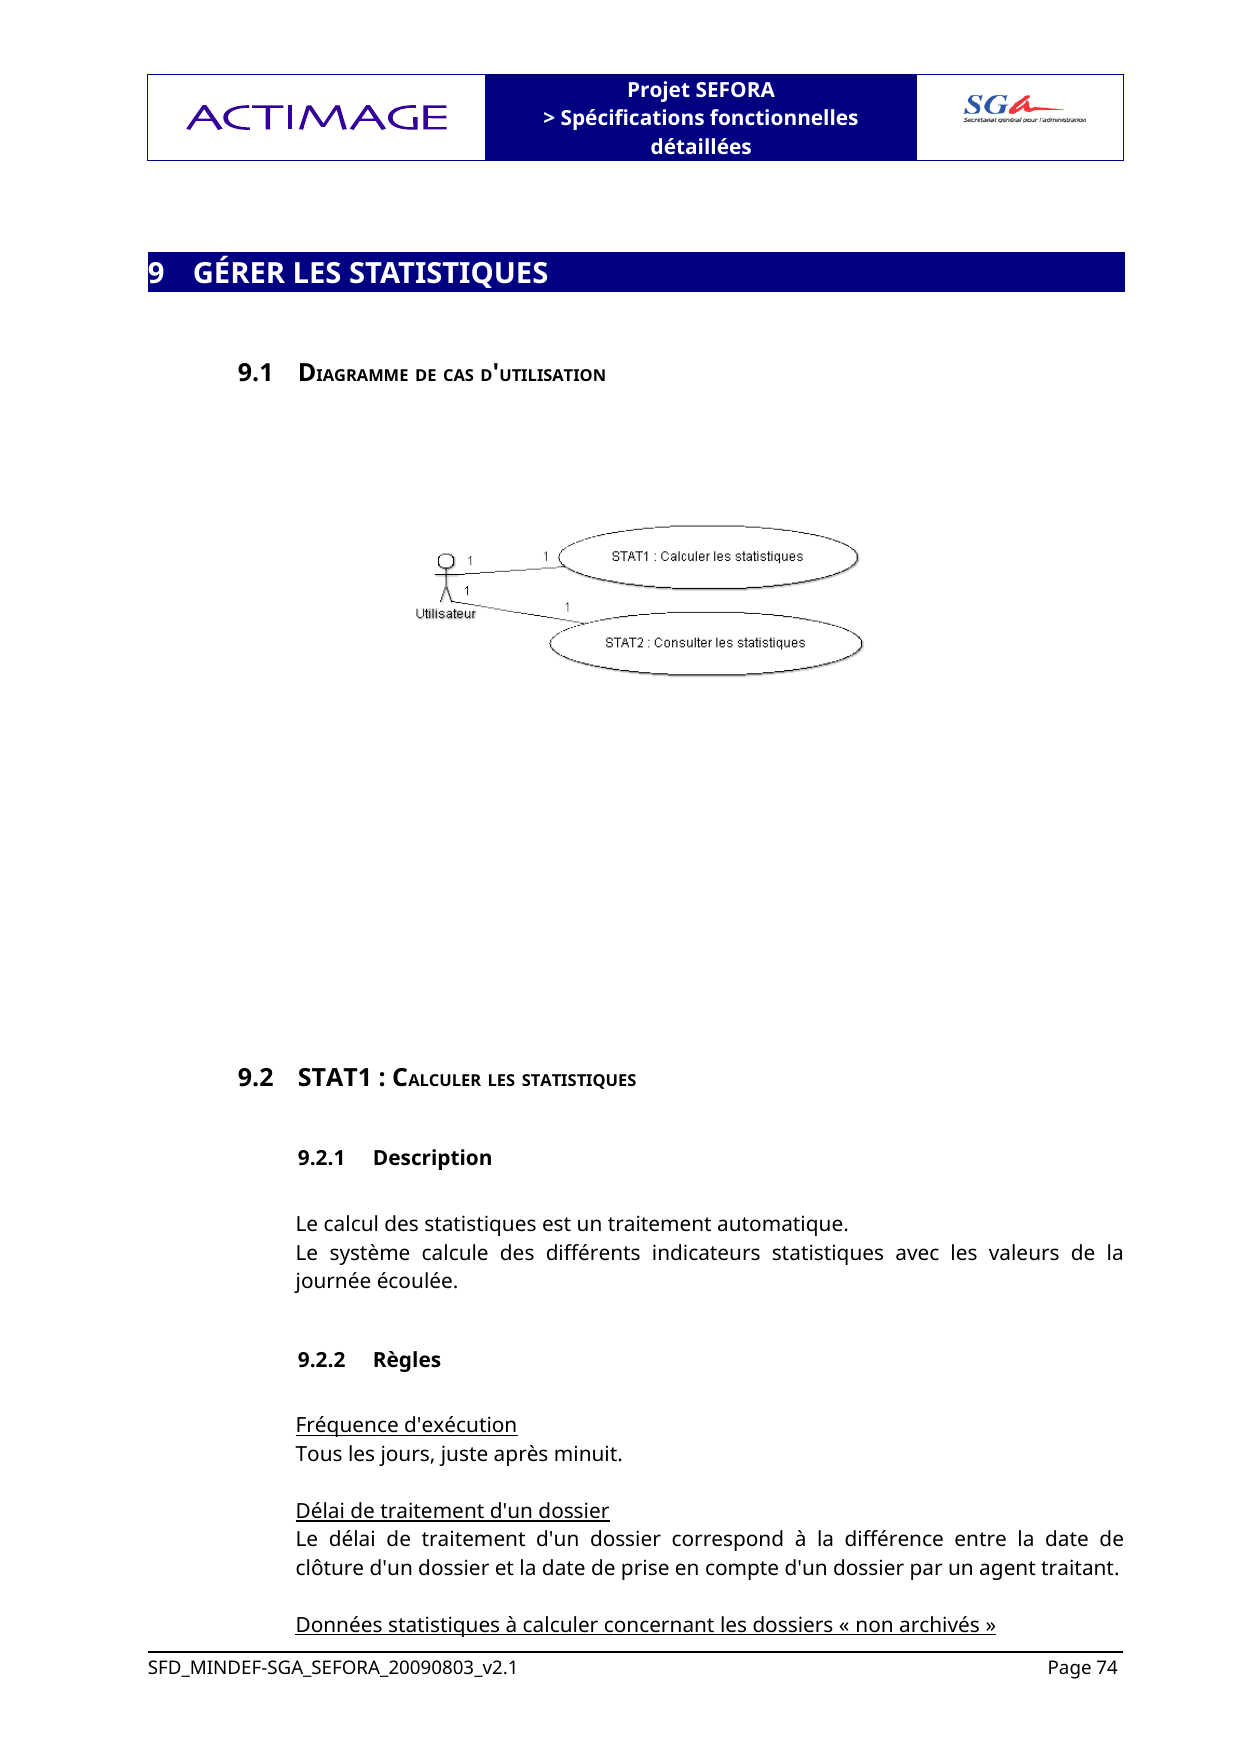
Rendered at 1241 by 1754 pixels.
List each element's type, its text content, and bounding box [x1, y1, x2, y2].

subtitle Diagramme de cas d'utilisation [238, 354, 1125, 388]
text Le délai de traitement d'un dossier correspond à la différence entre la date de clôture d'un dossier et la date de prise en compte d'un dossier par un agent traitant. [295, 1524, 1125, 1581]
text Tous les jours, juste après minuit. [295, 1439, 1125, 1467]
text Le calcul des statistiques est un traitement automatique. [295, 1209, 1125, 1238]
picture [953, 80, 1102, 141]
subtitle STAT1 : Calculer les statistiques [238, 1059, 1125, 1093]
text Fréquence d'exécution [295, 1411, 1125, 1439]
subtitle Description [298, 1143, 1125, 1172]
text Données statistiques à calculer concernant les dossiers « non archivés » [295, 1610, 1125, 1638]
text Délai de traitement d'un dossier [295, 1496, 1125, 1524]
text Le système calcule des différents indicateurs statistiques avec les valeurs de la journée écoulée. [295, 1238, 1125, 1295]
subtitle Gérer les statistiques [148, 252, 1125, 292]
picture [221, 438, 1052, 969]
subtitle Règles [298, 1345, 1125, 1373]
